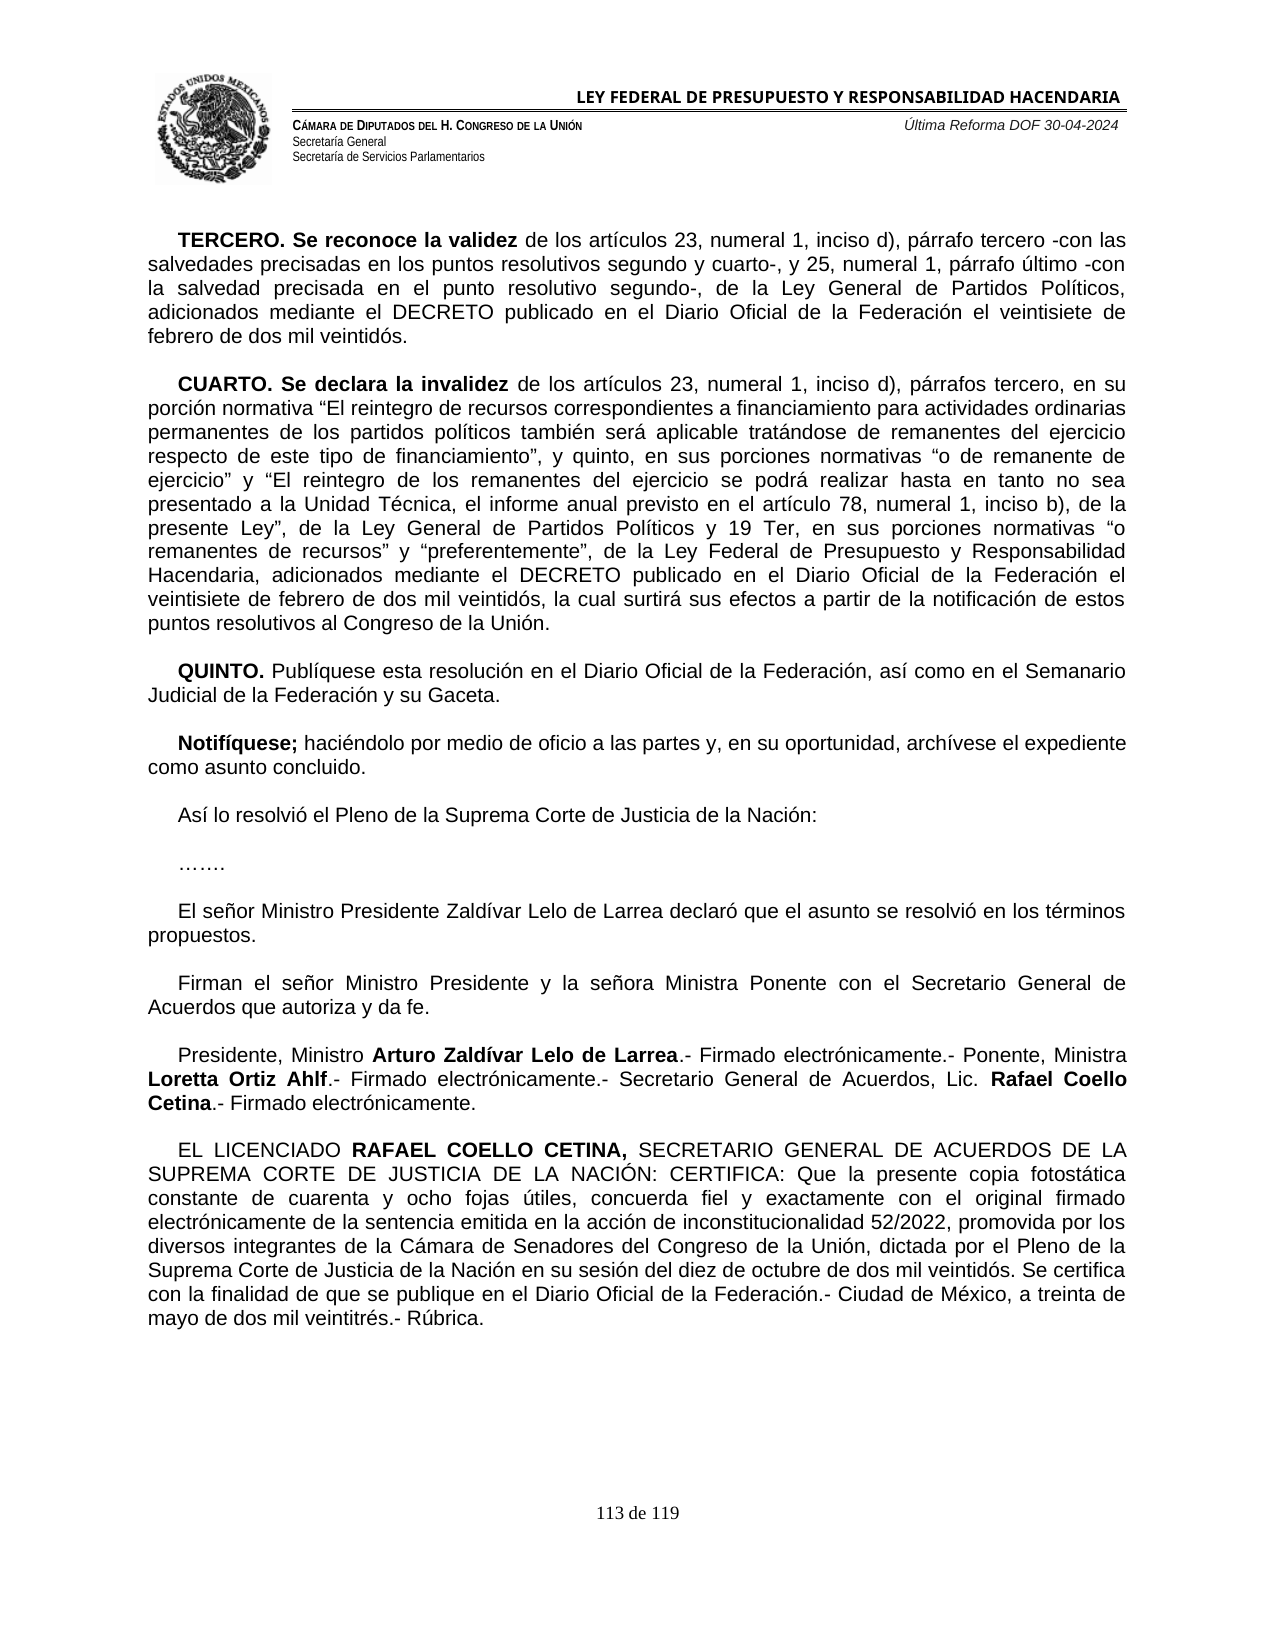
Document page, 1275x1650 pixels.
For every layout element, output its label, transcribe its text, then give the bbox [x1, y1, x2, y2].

text QUINTO. Publíquese esta resolución en el Diario Oficial de la Federación, así como en el Semanario Judicial de la Federación y su Gaceta. [148, 659, 1127, 707]
text CUARTO. Se declara la invalidez de los artículos 23, numeral 1, inciso d), párrafos tercero, en su porción normativa “El reintegro de recursos correspondientes a financiamiento para actividades ordinarias permanentes de los partidos políticos también será aplicable tratándose de remanentes del ejercicio respecto de este tipo de financiamiento”, y quinto, en sus porciones normativas “o de remanente de ejercicio” y “El reintegro de los remanentes del ejercicio se podrá realizar hasta en tanto no sea presentado a la Unidad Técnica, el informe anual previsto en el artículo 78, numeral 1, inciso b), de la presente Ley”, de la Ley General de Partidos Políticos y 19 Ter, en sus porciones normativas “o remanentes de recursos” y “preferentemente”, de la Ley Federal de Presupuesto y Responsabilidad Hacendaria, adicionados mediante el DECRETO publicado en el Diario Oficial de la Federación el veintisiete de febrero de dos mil veintidós, la cual surtirá sus efectos a partir de la notificación de estos puntos resolutivos al Congreso de la Unión. [148, 372, 1127, 635]
text EL LICENCIADO RAFAEL COELLO CETINA, SECRETARIO GENERAL DE ACUERDOS DE LA SUPREMA CORTE DE JUSTICIA DE LA NACIÓN: CERTIFICA: Que la presente copia fotostática constante de cuarenta y ocho fojas útiles, concuerda fiel y exactamente con el original firmado electrónicamente de la sentencia emitida en la acción de inconstitucionalidad 52/2022, promovida por los diversos integrantes de la Cámara de Senadores del Congreso de la Unión, dictada por el Pleno de la Suprema Corte de Justicia de la Nación en su sesión del diez de octubre de dos mil veintidós. Se certifica con la finalidad de que se publique en el Diario Oficial de la Federación.- Ciudad de México, a treinta de mayo de dos mil veintitrés.- Rúbrica. [148, 1138, 1127, 1330]
text Presidente, Ministro Arturo Zaldívar Lelo de Larrea.- Firmado electrónicamente.- Ponente, Ministra Loretta Ortiz Ahlf.- Firmado electrónicamente.- Secretario General de Acuerdos, Lic. Rafael Coello Cetina.- Firmado electrónicamente. [148, 1042, 1127, 1114]
text Firman el señor Ministro Presidente y la señora Ministra Ponente con el Secretario General de Acuerdos que autoriza y da fe. [148, 971, 1127, 1018]
text El señor Ministro Presidente Zaldívar Lelo de Larrea declaró que el asunto se resolvió en los términos propuestos. [148, 899, 1127, 947]
text Así lo resolvió el Pleno de la Suprema Corte de Justicia de la Nación: [148, 803, 1127, 827]
text ……. [148, 851, 1127, 875]
text TERCERO. Se reconoce la validez de los artículos 23, numeral 1, inciso d), párrafo tercero -con las salvedades precisadas en los puntos resolutivos segundo y cuarto-, y 25, numeral 1, párrafo último -con la salvedad precisada en el punto resolutivo segundo-, de la Ley General de Partidos Políticos, adicionados mediante el DECRETO publicado en el Diario Oficial de la Federación el veintisiete de febrero de dos mil veintidós. [148, 228, 1127, 348]
text Notifíquese; haciéndolo por medio de oficio a las partes y, en su oportunidad, archívese el expediente como asunto concluido. [148, 731, 1127, 779]
